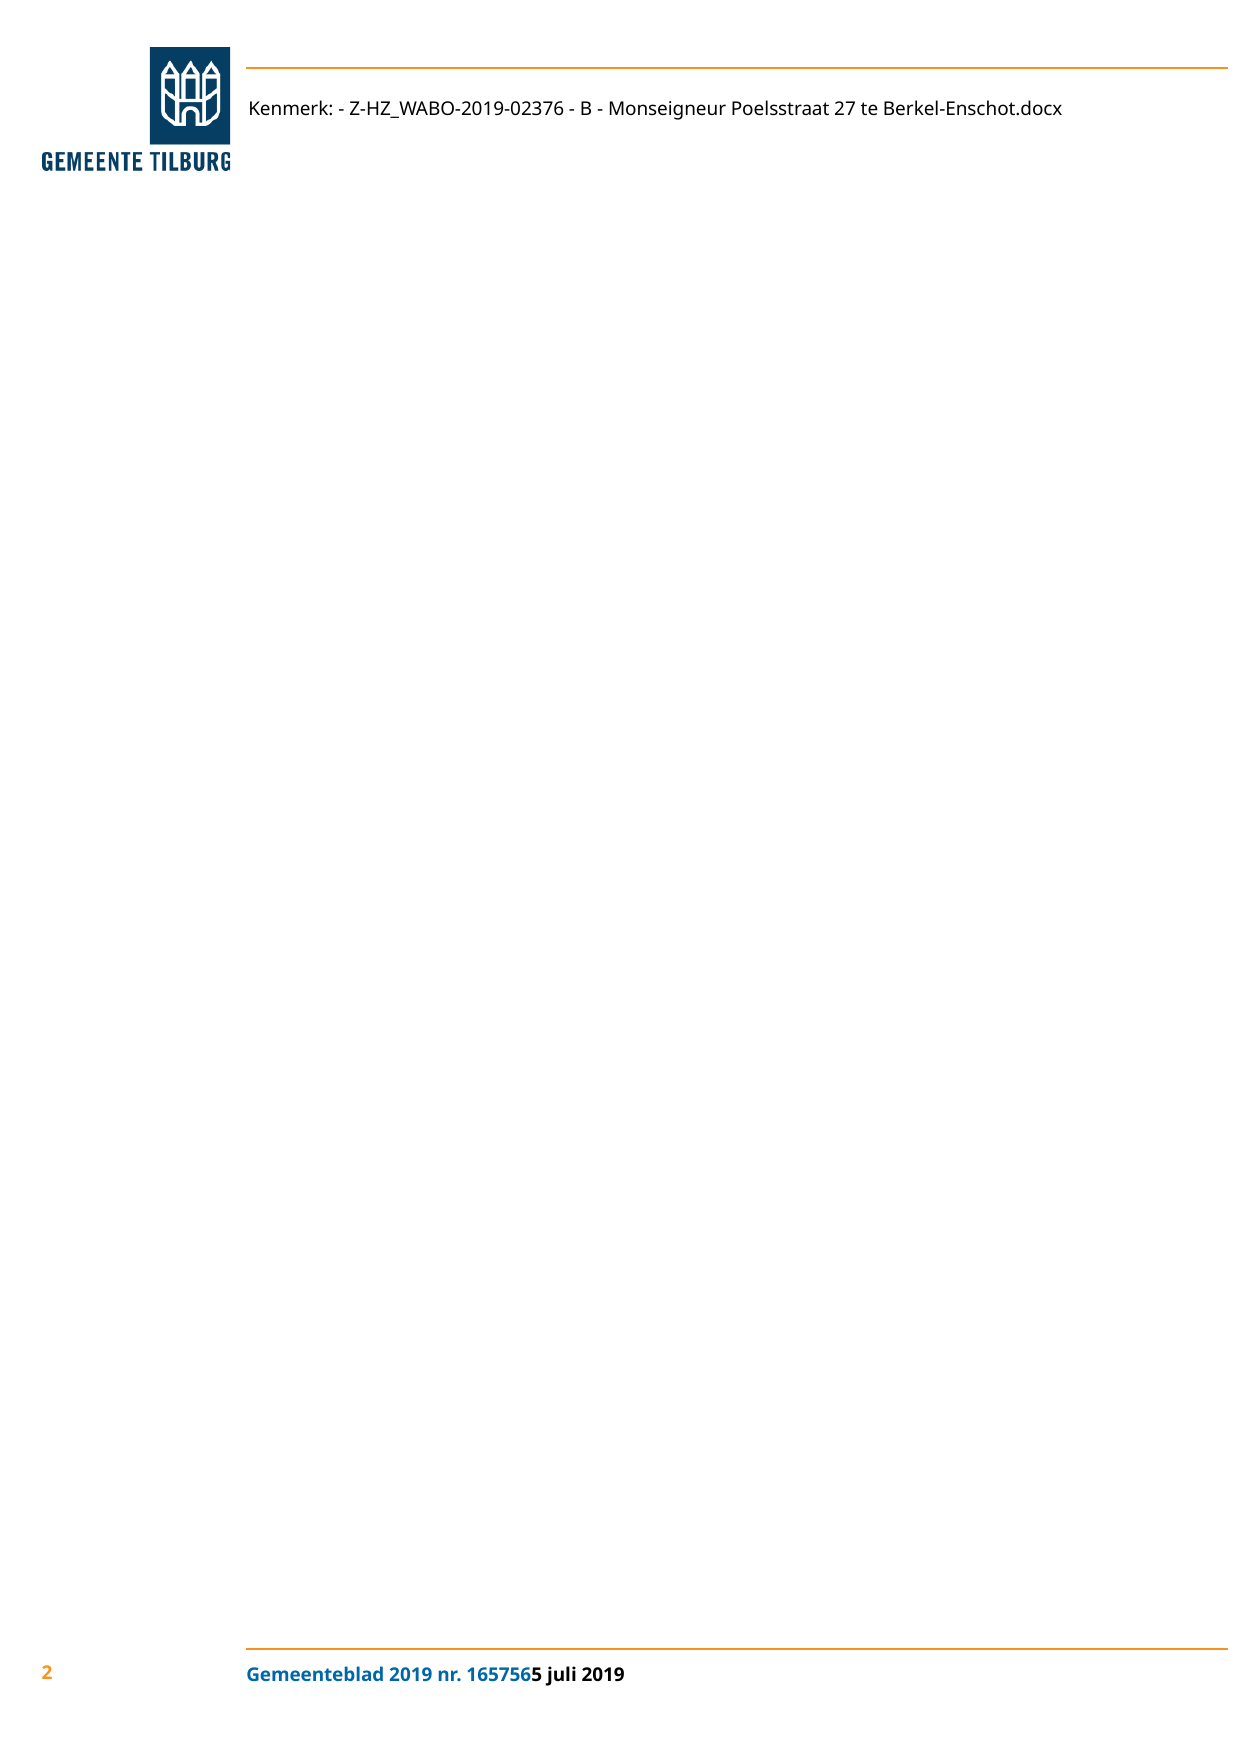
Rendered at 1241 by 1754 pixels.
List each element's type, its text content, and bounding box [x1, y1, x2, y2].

text Kenmerk: - Z-HZ_WABO-2019-02376 - B - Monseigneur Poelsstraat 27 te Berkel-Enschot.docx [248, 95, 1152, 121]
picture [41, 47, 231, 172]
